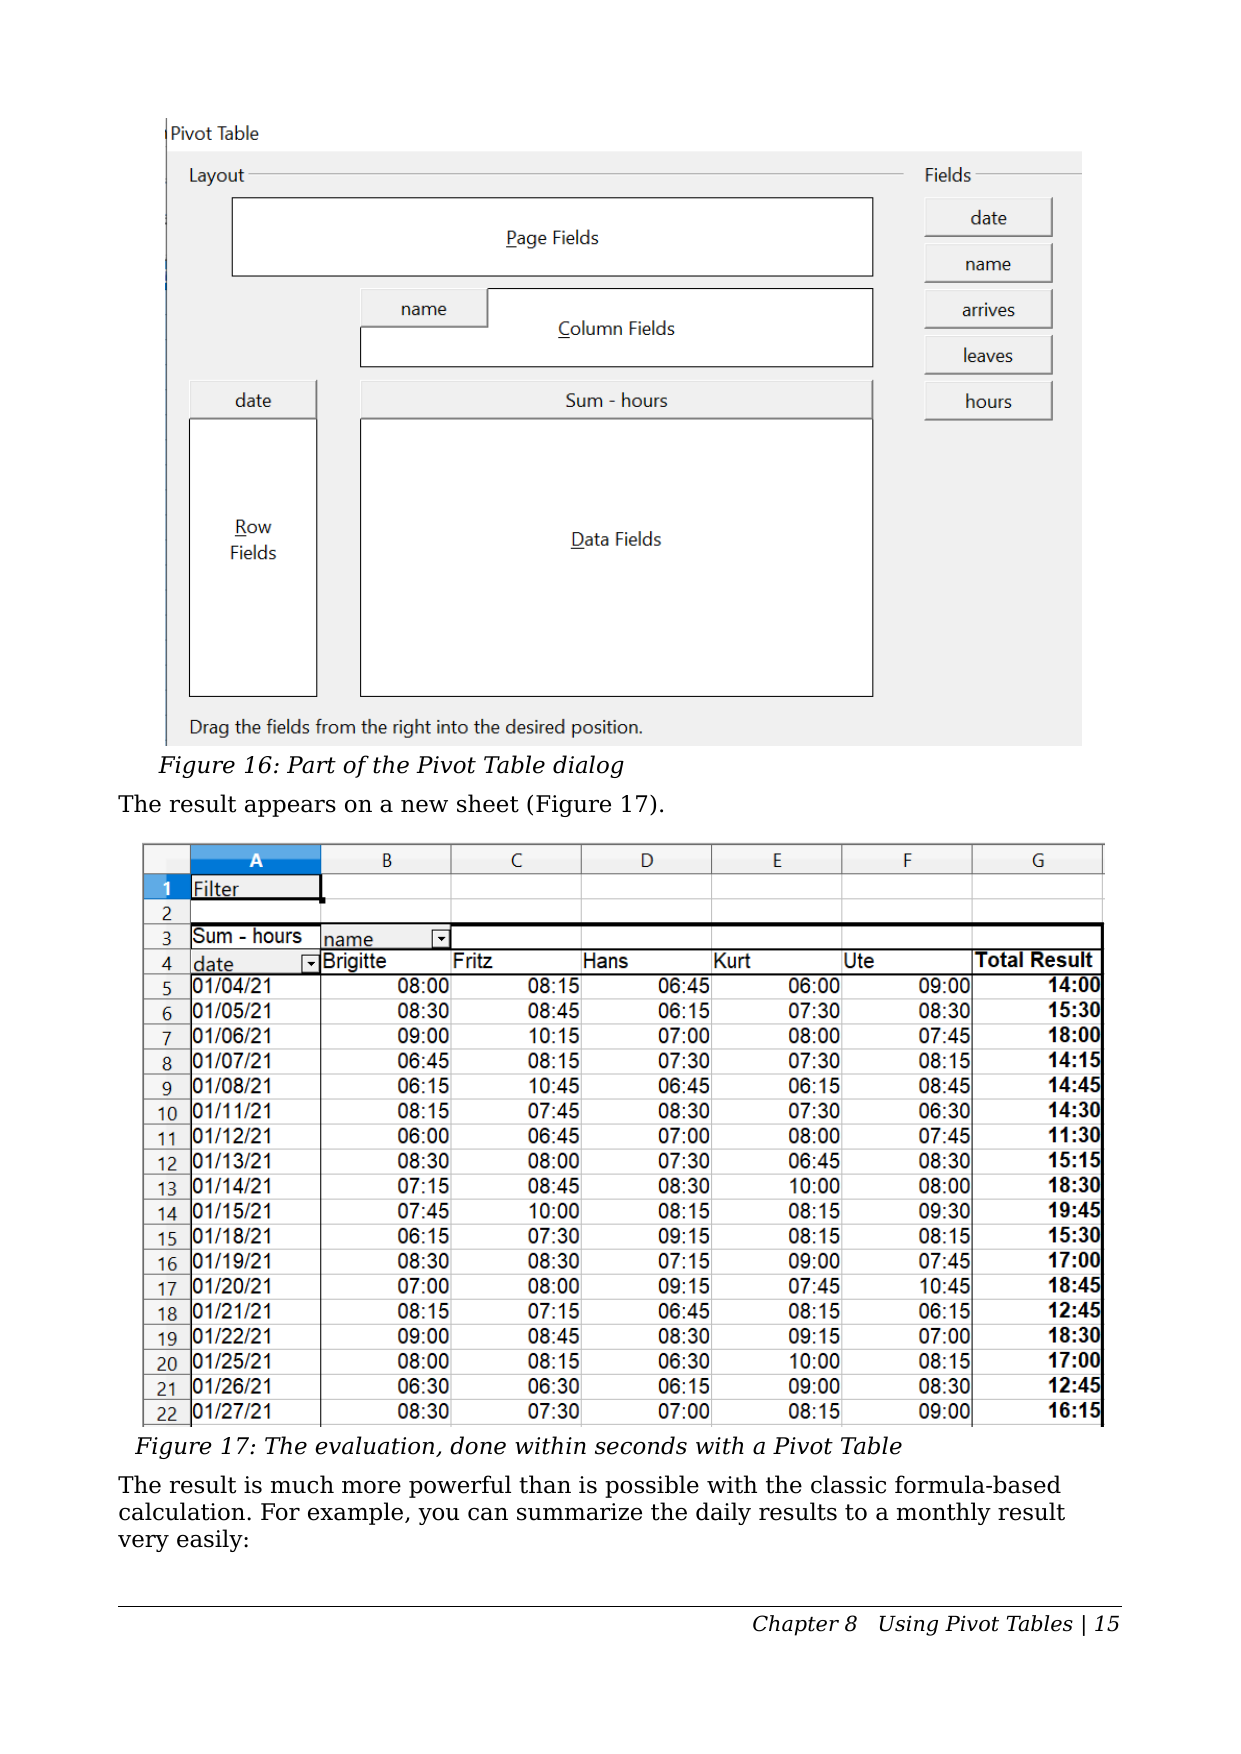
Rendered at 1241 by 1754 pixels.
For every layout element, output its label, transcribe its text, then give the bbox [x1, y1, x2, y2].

picture [142, 842, 1105, 1427]
text The result appears on a new sheet (Figure 17). [118, 791, 1122, 818]
text Figure 16: Part of the Pivot Table dialog [158, 752, 1082, 778]
text Figure 17: The evaluation, done within seconds with a Pivot Table [135, 1433, 1105, 1460]
picture [165, 118, 1082, 746]
text The result is much more powerful than is possible with the classic formula-based calculation. For example, you can summarize the daily results to a monthly result very easily: [118, 1473, 1122, 1553]
